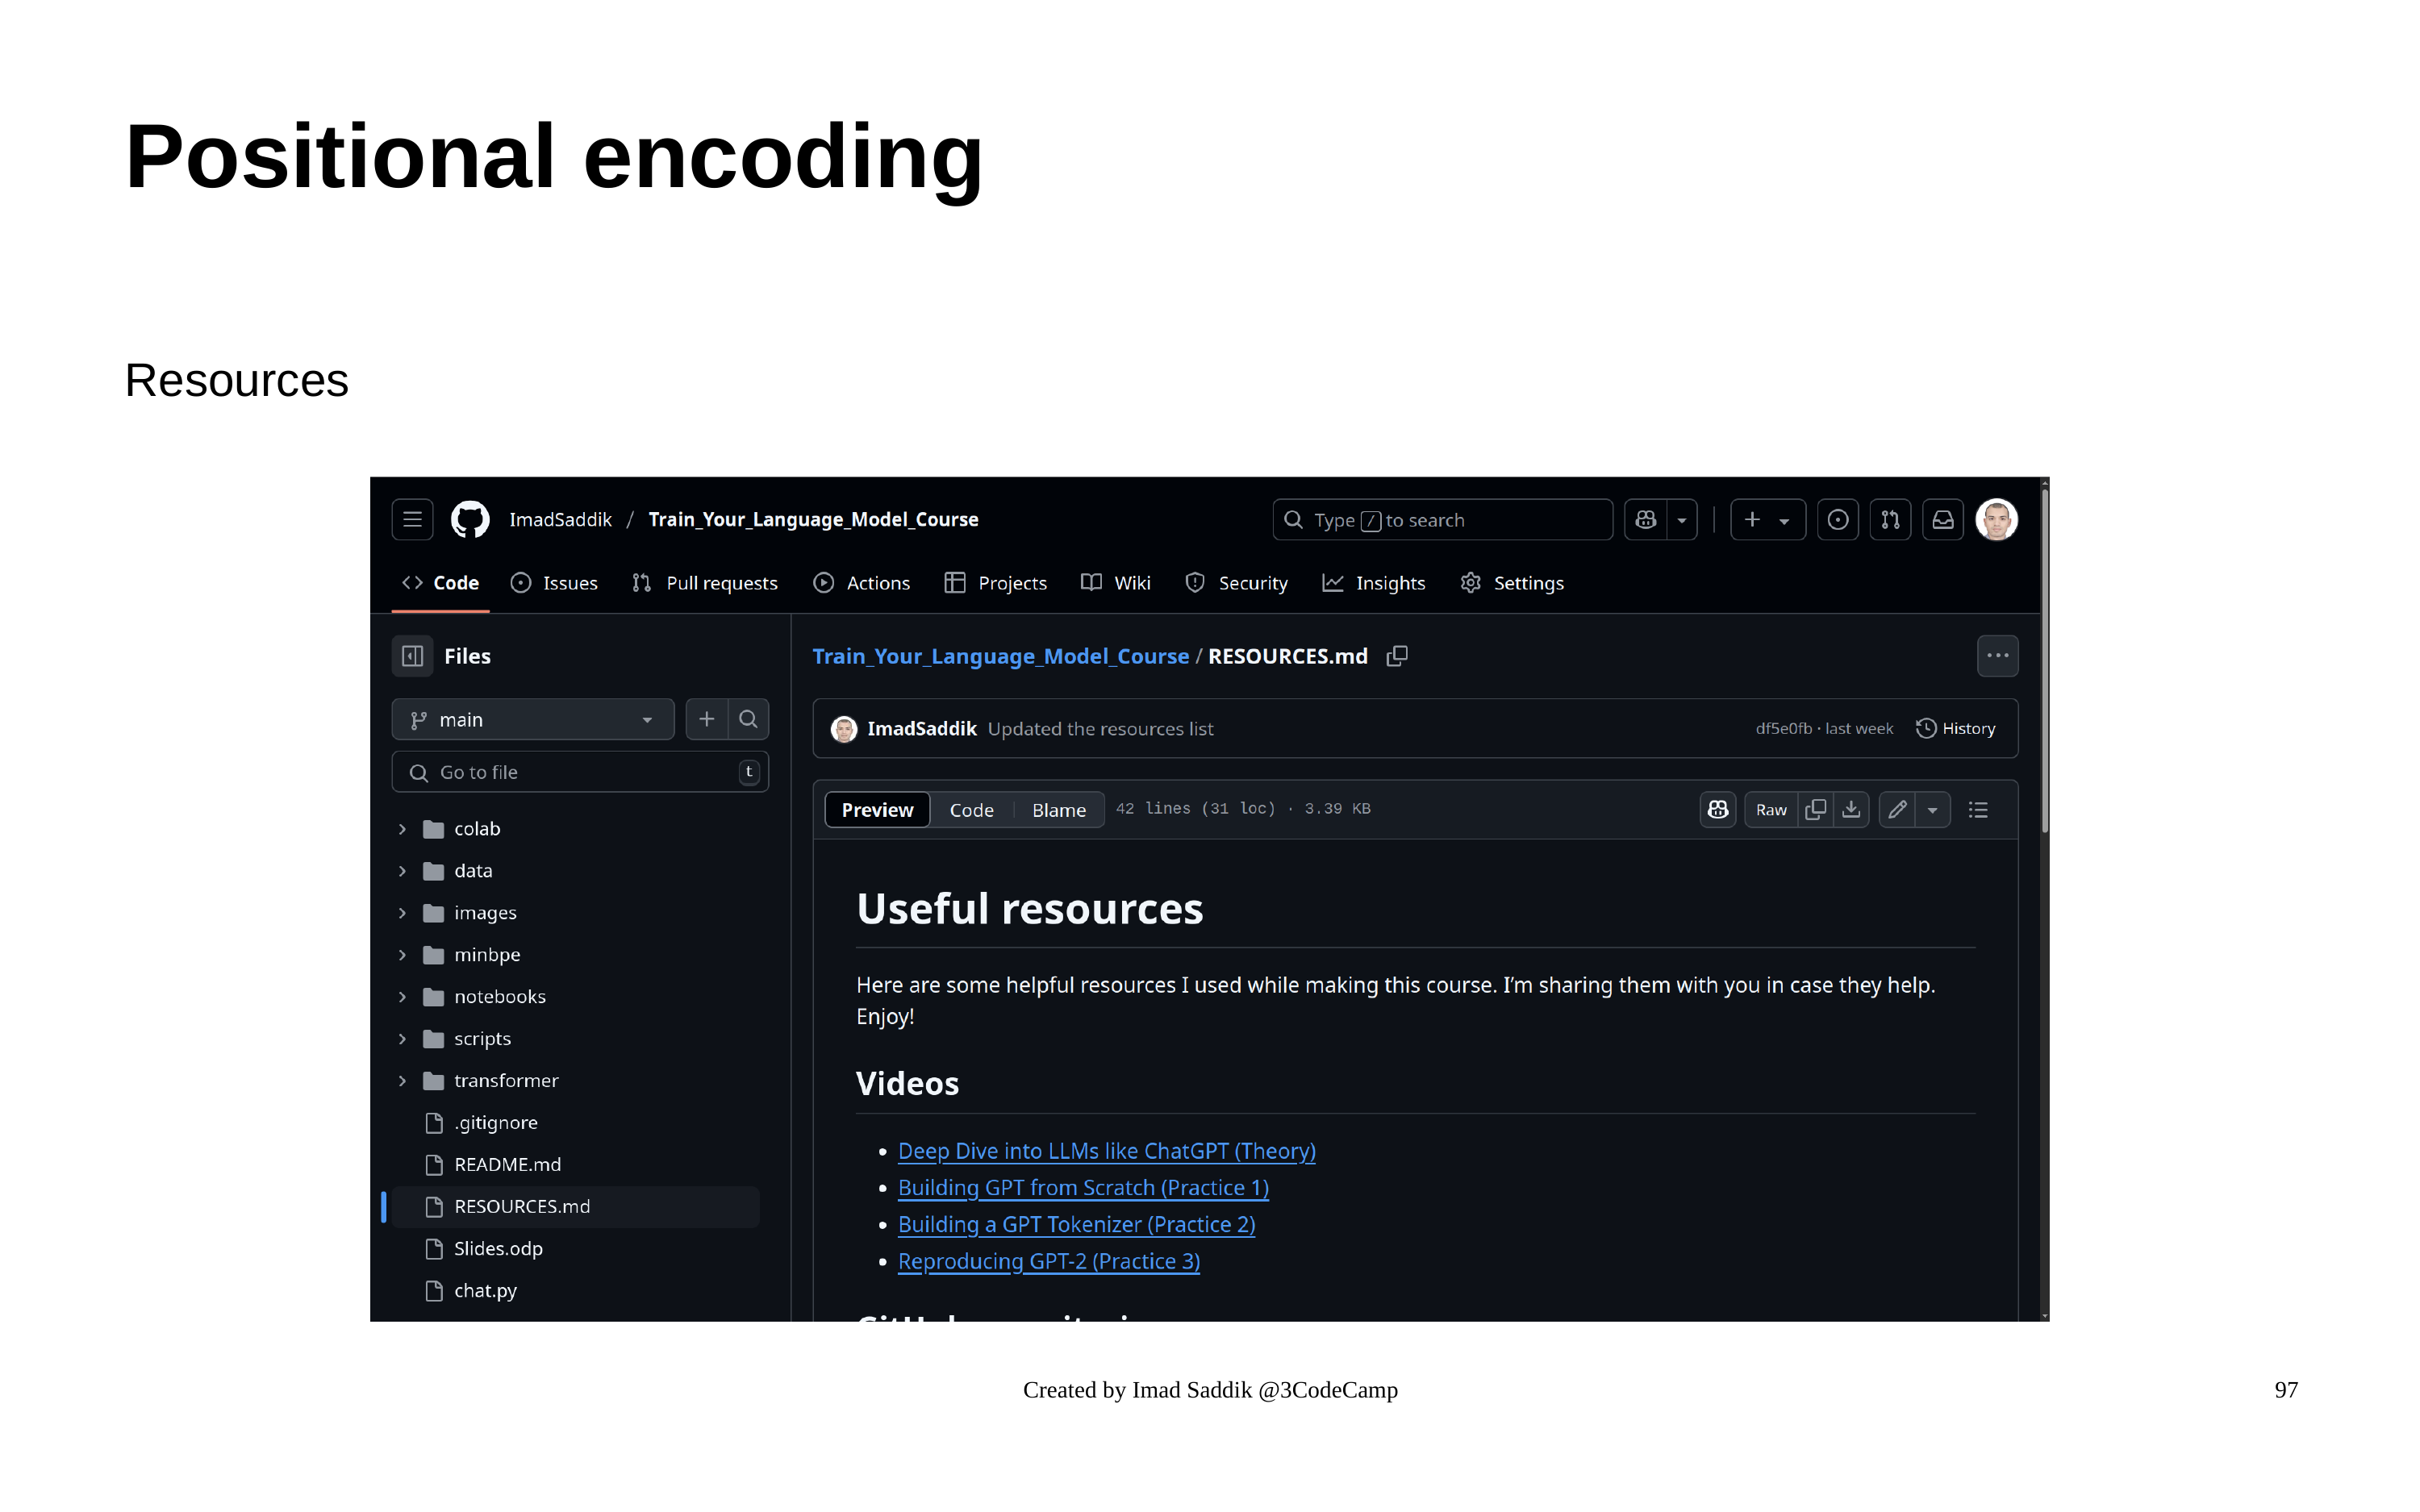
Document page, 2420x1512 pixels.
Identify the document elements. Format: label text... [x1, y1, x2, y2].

text_box Resources [112, 322, 545, 454]
picture [370, 477, 2050, 1322]
text_box Positional encoding [112, 61, 1664, 251]
